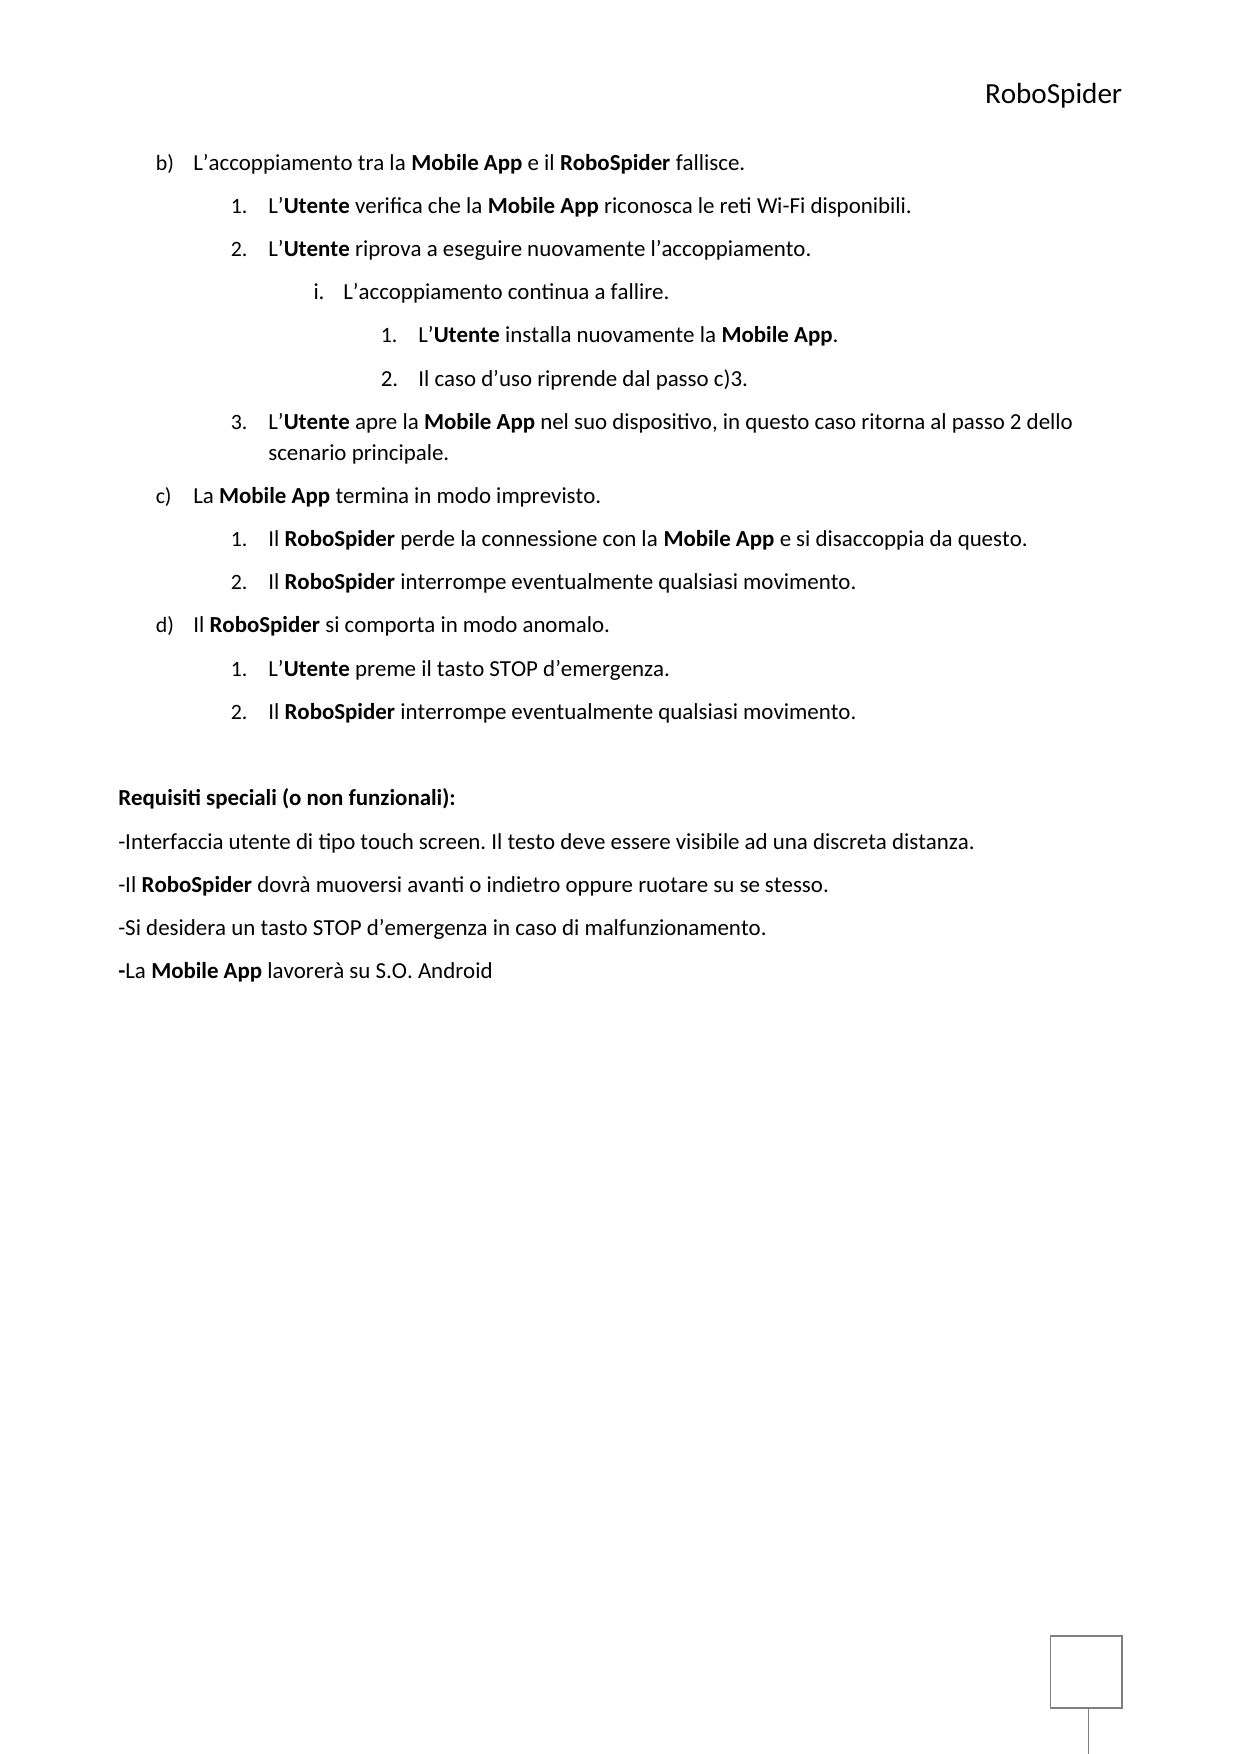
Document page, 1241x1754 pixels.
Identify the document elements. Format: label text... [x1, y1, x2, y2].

list Il caso d’uso riprende dal passo c)3. [381, 364, 1122, 392]
text -La Mobile App lavorerà su S.O. Android [118, 956, 1122, 984]
list L’accoppiamento continua a fallire. [324, 277, 1122, 305]
list L’Utente installa nuovamente la Mobile App. [381, 321, 1122, 348]
text -Interfaccia utente di tipo touch screen. Il testo deve essere visibile ad una discreta distanza. [118, 827, 1122, 855]
list Il RoboSpider interrompe eventualmente qualsiasi movimento. [231, 697, 1122, 725]
list L’Utente preme il tasto STOP d’emergenza. [231, 654, 1122, 682]
list L’Utente verifica che la Mobile App riconosca le reti Wi-Fi disponibili. [231, 191, 1122, 219]
list La Mobile App termina in modo imprevisto. [156, 481, 1122, 509]
list Il RoboSpider perde la connessione con la Mobile App e si disaccoppia da questo. [231, 524, 1122, 552]
list Il RoboSpider si comporta in modo anomalo. [156, 611, 1122, 639]
text -Il RoboSpider dovrà muoversi avanti o indietro oppure ruotare su se stesso. [118, 870, 1122, 898]
list L’accoppiamento tra la Mobile App e il RoboSpider fallisce. [156, 148, 1122, 176]
list L’Utente riprova a eseguire nuovamente l’accoppiamento. [231, 234, 1122, 262]
list Il RoboSpider interrompe eventualmente qualsiasi movimento. [231, 567, 1122, 595]
text -Si desidera un tasto STOP d’emergenza in caso di malfunzionamento. [118, 913, 1122, 941]
text Requisiti speciali (o non funzionali): [118, 783, 1122, 812]
list L’Utente apre la Mobile App nel suo dispositivo, in questo caso ritorna al passo 2 dello scenario principale. [231, 407, 1122, 466]
